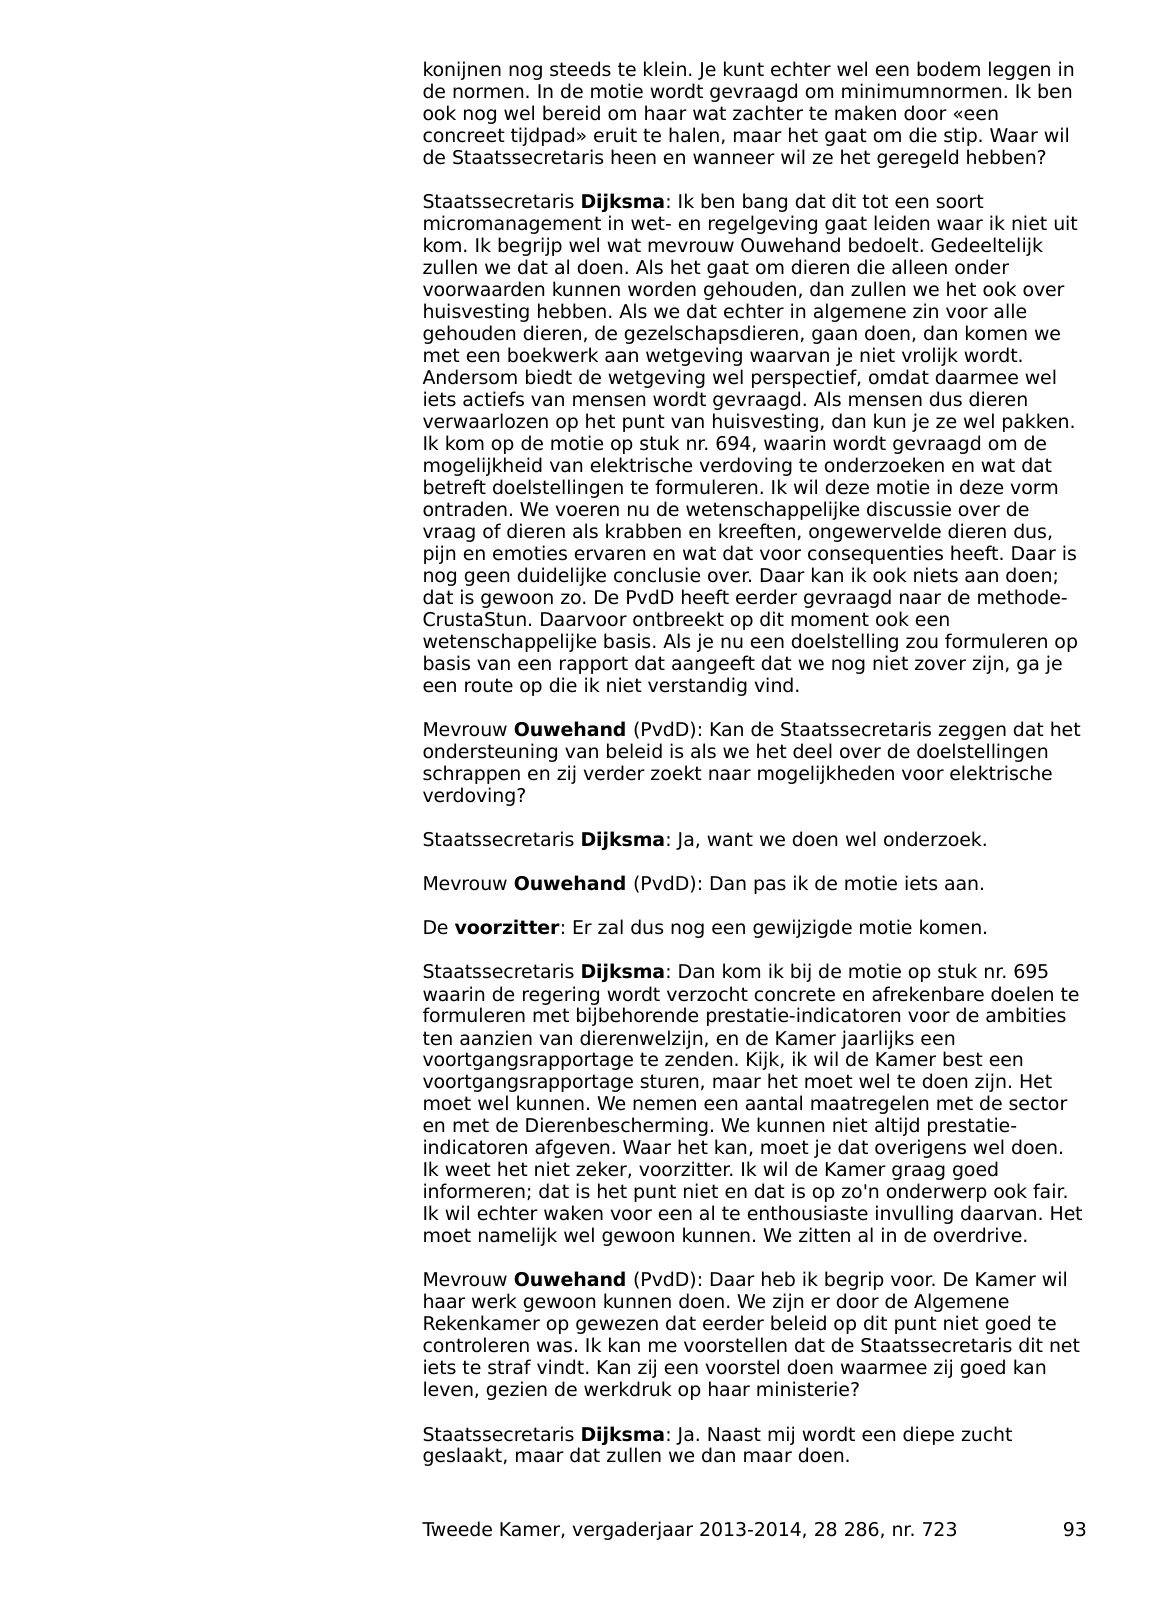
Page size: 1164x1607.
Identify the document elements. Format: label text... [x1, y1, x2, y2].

text Mevrouw Ouwehand (PvdD): Kan de Staatssecretaris zeggen dat het ondersteuning van beleid is als we het deel over de doelstellingen schrappen en zij verder zoekt naar mogelijkheden voor elektrische verdoving? [422, 719, 1087, 807]
text Staatssecretaris Dijksma: Ja, want we doen wel onderzoek. [422, 829, 1087, 851]
text Staatssecretaris Dijksma: Ja. Naast mij wordt een diepe zucht geslaakt, maar dat zullen we dan maar doen. [422, 1423, 1087, 1467]
text konijnen nog steeds te klein. Je kunt echter wel een bodem leggen in de normen. In de motie wordt gevraagd om minimumnormen. Ik ben ook nog wel bereid om haar wat zachter te maken door «een concreet tijdpad» eruit te halen, maar het gaat om die stip. Waar wil de Staatssecretaris heen en wanneer wil ze het geregeld hebben? [422, 59, 1087, 169]
text Mevrouw Ouwehand (PvdD): Dan pas ik de motie iets aan. [422, 873, 1087, 895]
text De voorzitter: Er zal dus nog een gewijzigde motie komen. [422, 917, 1087, 939]
text Mevrouw Ouwehand (PvdD): Daar heb ik begrip voor. De Kamer wil haar werk gewoon kunnen doen. We zijn er door de Algemene Rekenkamer op gewezen dat eerder beleid op dit punt niet goed te controleren was. Ik kan me voorstellen dat de Staatssecretaris dit net iets te straf vindt. Kan zij een voorstel doen waarmee zij goed kan leven, gezien de werkdruk op haar ministerie? [422, 1269, 1087, 1401]
text Ik kom op de motie op stuk nr. 694, waarin wordt gevraagd om de mogelijkheid van elektrische verdoving te onderzoeken en wat dat betreft doelstellingen te formuleren. Ik wil deze motie in deze vorm ontraden. We voeren nu de wetenschappelijke discussie over de vraag of dieren als krabben en kreeften, ongewervelde dieren dus, pijn en emoties ervaren en wat dat voor consequenties heeft. Daar is nog geen duidelijke conclusie over. Daar kan ik ook niets aan doen; dat is gewoon zo. De PvdD heeft eerder gevraagd naar de methode-CrustaStun. Daarvoor ontbreekt op dit moment ook een wetenschappelijke basis. Als je nu een doelstelling zou formuleren op basis van een rapport dat aangeeft dat we nog niet zover zijn, ga je een route op die ik niet verstandig vind. [422, 433, 1087, 697]
text Staatssecretaris Dijksma: Ik ben bang dat dit tot een soort micromanagement in wet- en regelgeving gaat leiden waar ik niet uit kom. Ik begrijp wel wat mevrouw Ouwehand bedoelt. Gedeeltelijk zullen we dat al doen. Als het gaat om dieren die alleen onder voorwaarden kunnen worden gehouden, dan zullen we het ook over huisvesting hebben. Als we dat echter in algemene zin voor alle gehouden dieren, de gezelschapsdieren, gaan doen, dan komen we met een boekwerk aan wetgeving waarvan je niet vrolijk wordt. Andersom biedt de wetgeving wel perspectief, omdat daarmee wel iets actiefs van mensen wordt gevraagd. Als mensen dus dieren verwaarlozen op het punt van huisvesting, dan kun je ze wel pakken. [422, 191, 1087, 433]
text Staatssecretaris Dijksma: Dan kom ik bij de motie op stuk nr. 695 waarin de regering wordt verzocht concrete en afrekenbare doelen te formuleren met bijbehorende prestatie-indicatoren voor de ambities ten aanzien van dierenwelzijn, en de Kamer jaarlijks een voortgangsrapportage te zenden. Kijk, ik wil de Kamer best een voortgangsrapportage sturen, maar het moet wel te doen zijn. Het moet wel kunnen. We nemen een aantal maatregelen met de sector en met de Dierenbescherming. We kunnen niet altijd prestatie-indicatoren afgeven. Waar het kan, moet je dat overigens wel doen. Ik weet het niet zeker, voorzitter. Ik wil de Kamer graag goed informeren; dat is het punt niet en dat is op zo'n onderwerp ook fair. Ik wil echter waken voor een al te enthousiaste invulling daarvan. Het moet namelijk wel gewoon kunnen. We zitten al in de overdrive. [422, 961, 1087, 1247]
